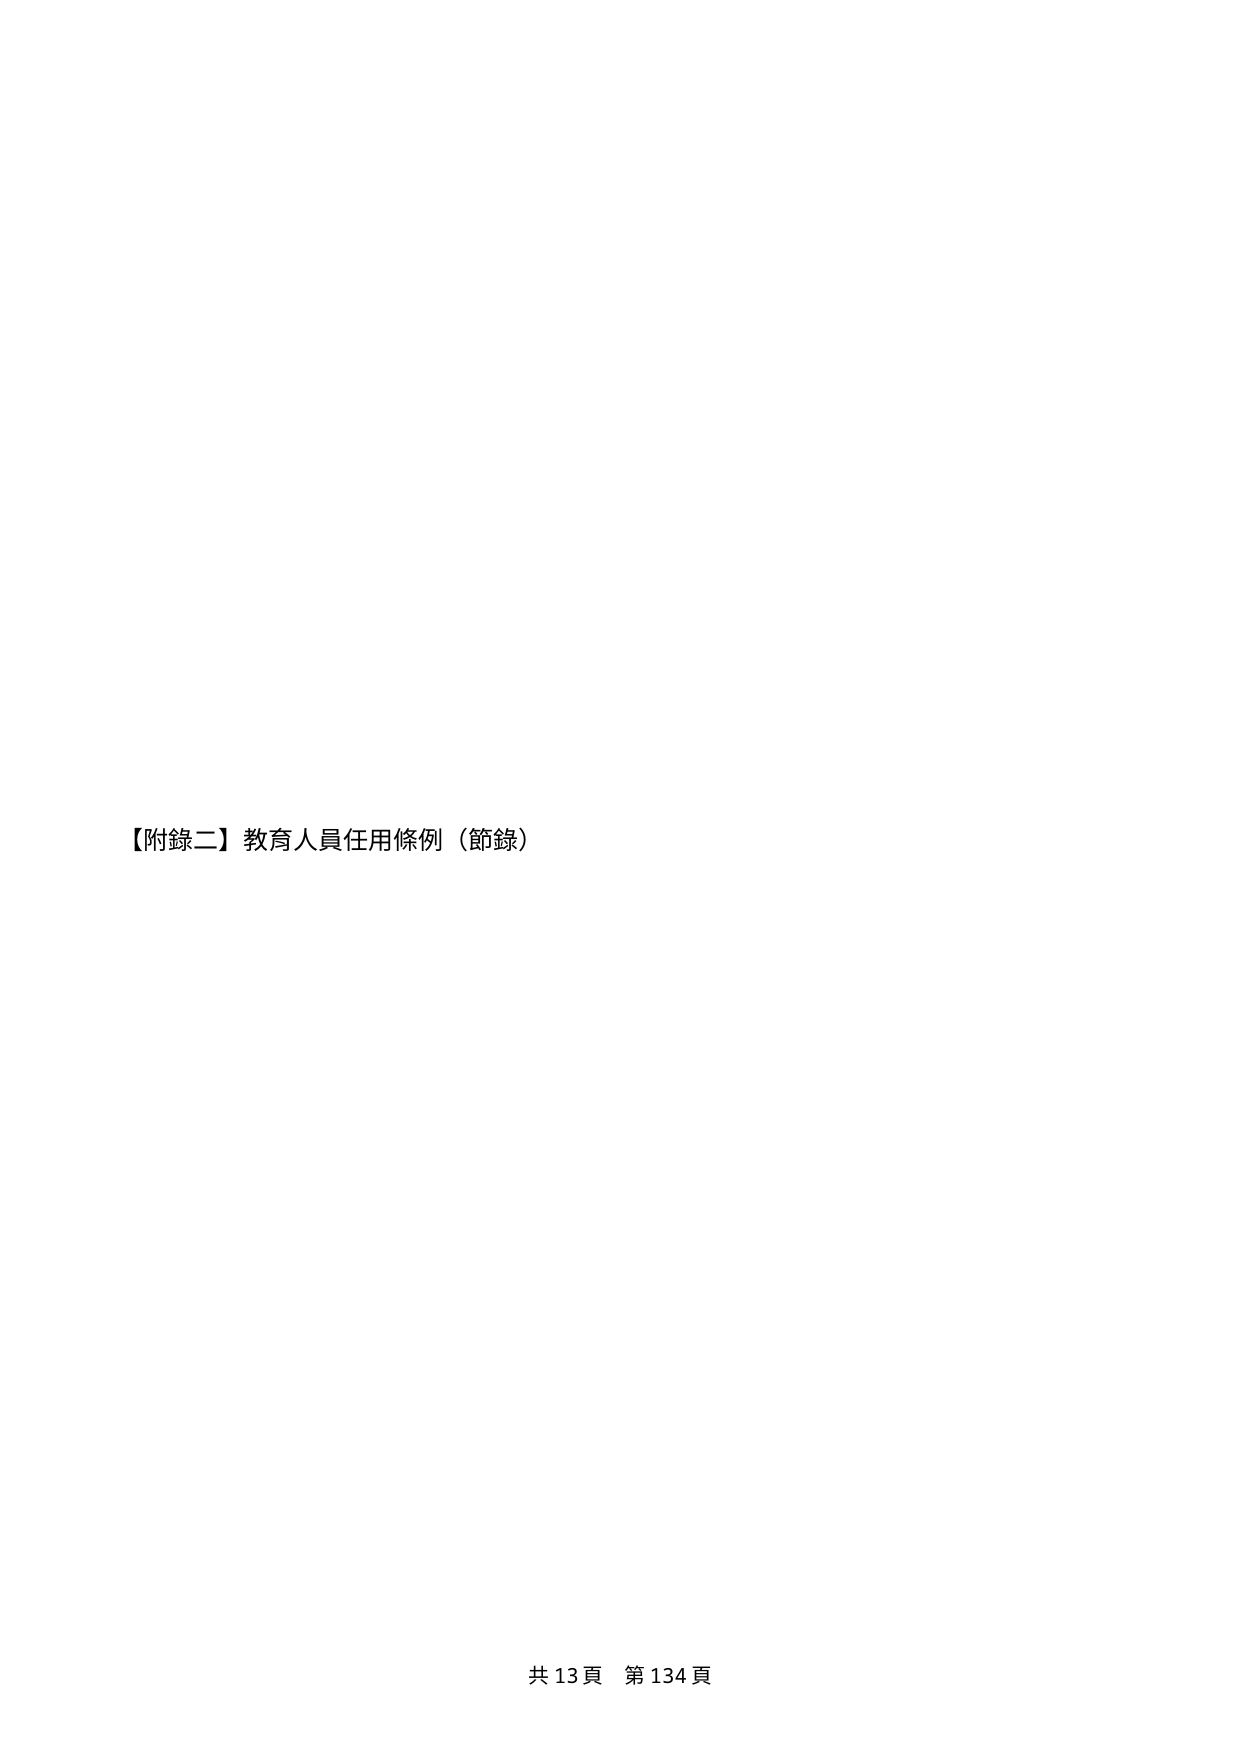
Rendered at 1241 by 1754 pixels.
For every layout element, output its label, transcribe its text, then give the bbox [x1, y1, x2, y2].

text 【附錄二】教育人員任用條例（節錄） [118, 797, 1122, 859]
